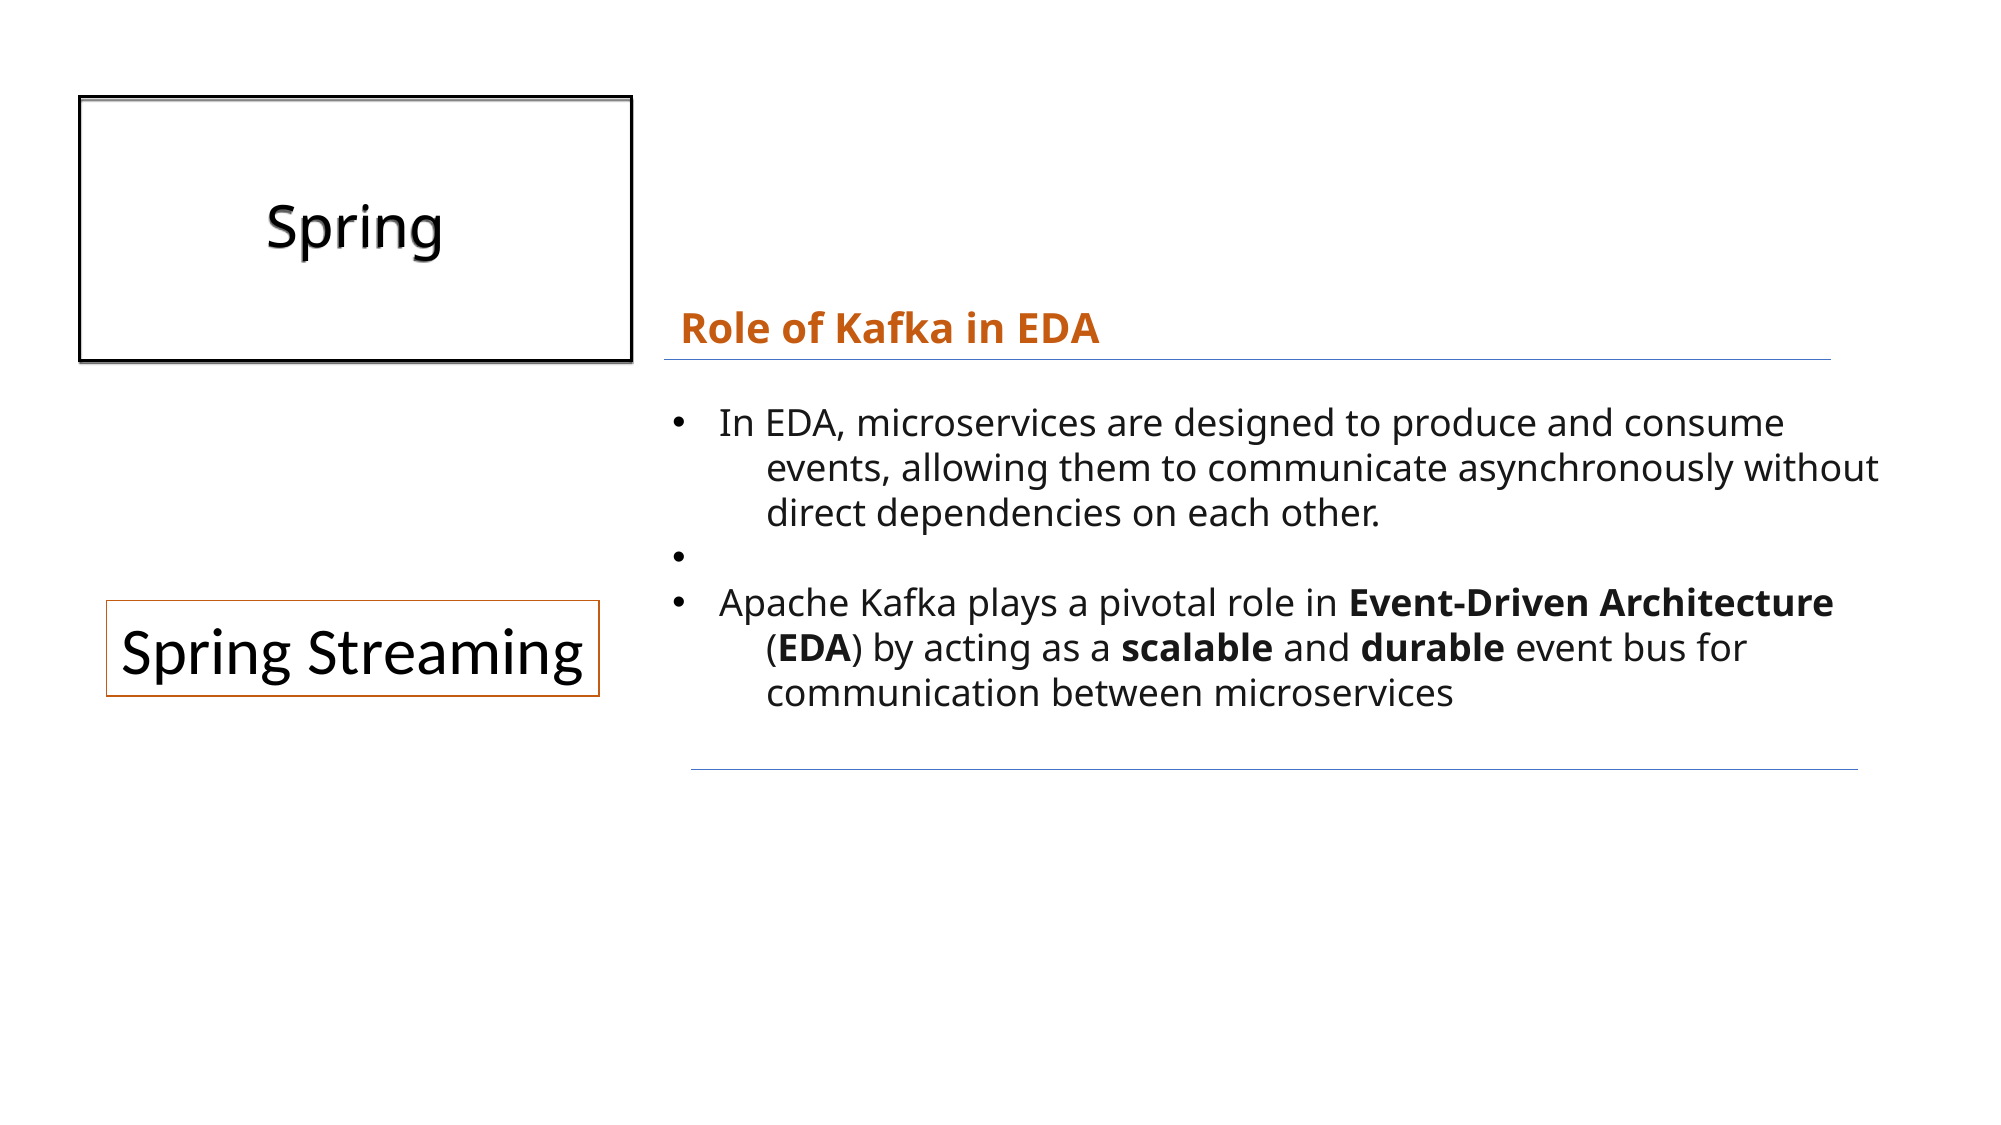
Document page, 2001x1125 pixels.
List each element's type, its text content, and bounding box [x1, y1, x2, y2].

text_box Role of Kafka in EDA [665, 294, 1666, 391]
title Spring [79, 96, 632, 361]
text_box In EDA, microservices are designed to produce and consume events, allowing them to communicate asynchronously without direct dependencies on each other. Apache Kafka plays a pivotal role in Event-Driven Architecture (EDA) by acting as a scalable and durable event bus for communication between microservices [657, 391, 1913, 725]
text_box Spring Streaming [107, 601, 599, 696]
